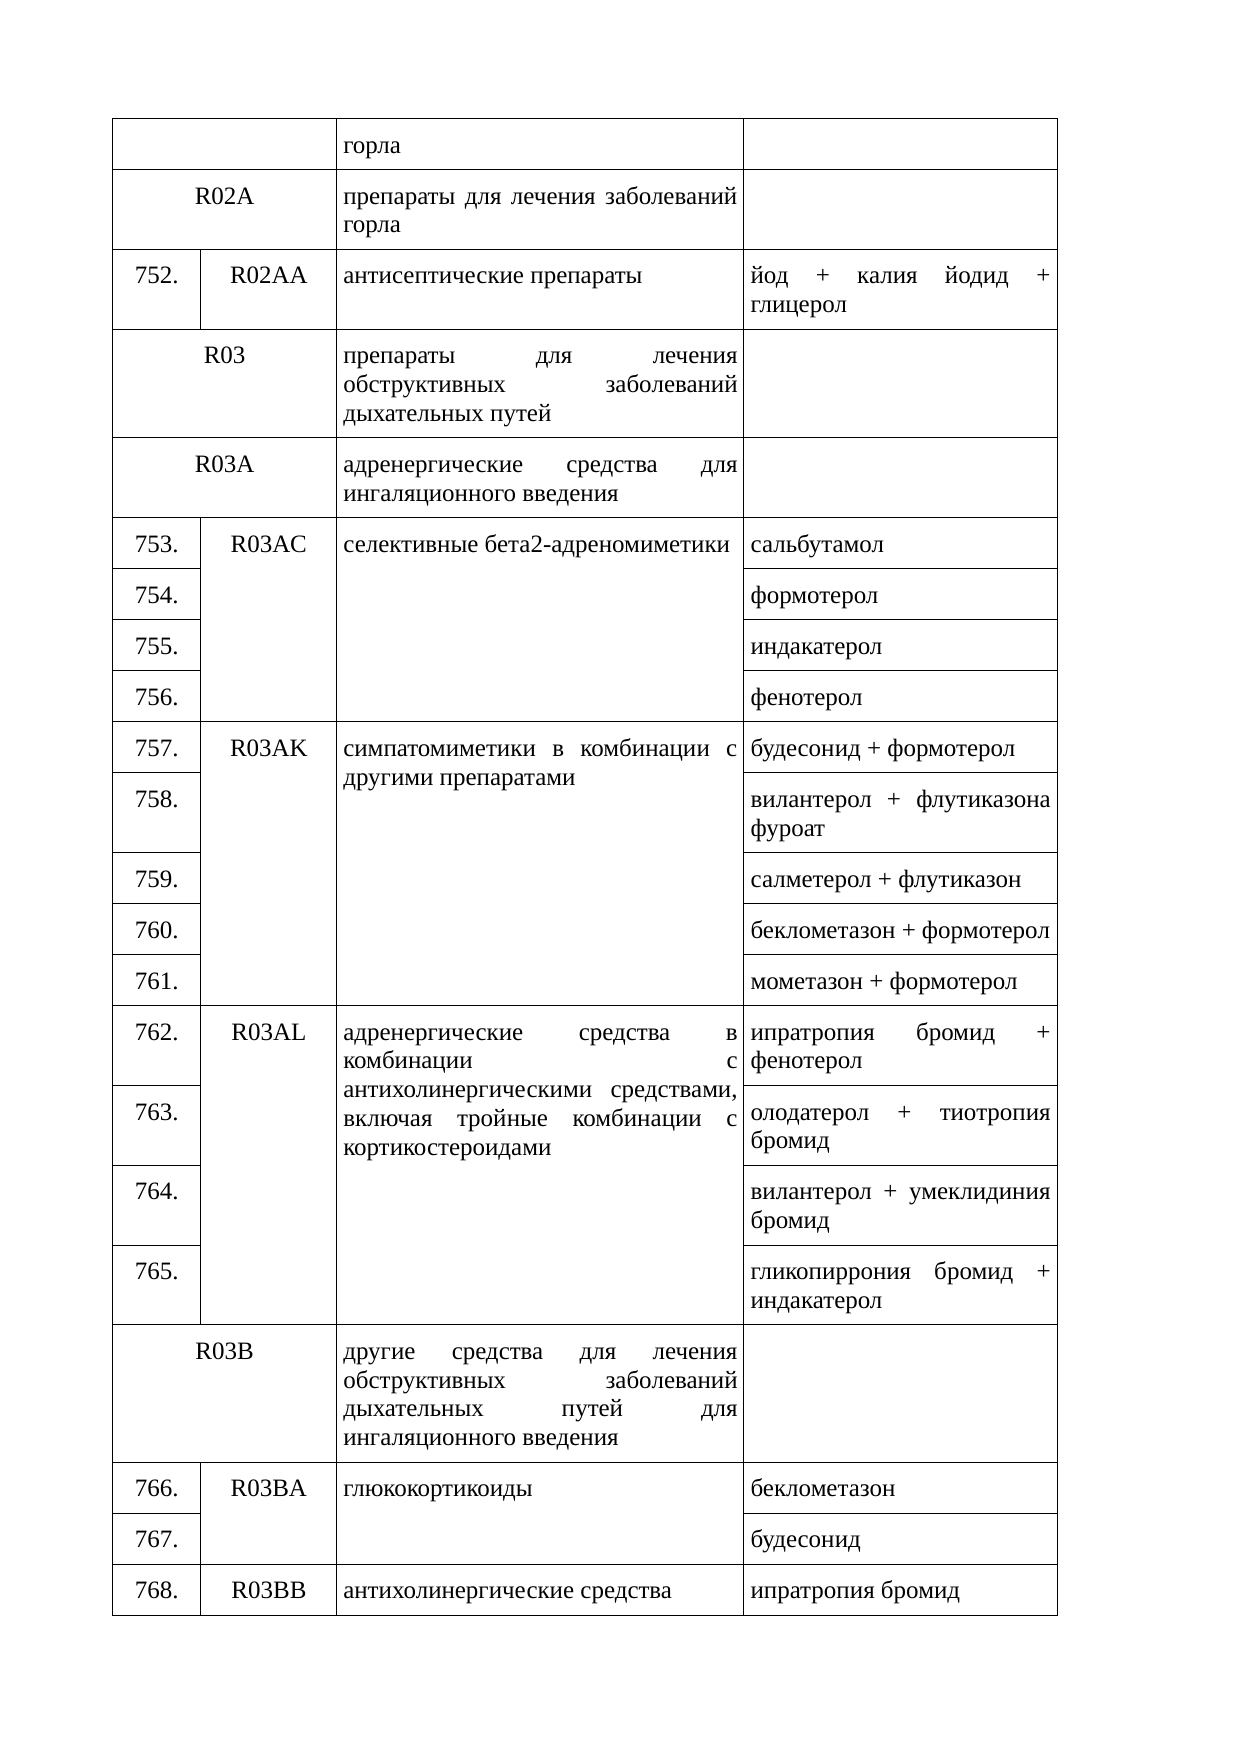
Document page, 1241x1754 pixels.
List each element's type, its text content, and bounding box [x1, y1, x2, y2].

table_cell R03 [113, 330, 336, 437]
table_cell симпатомиметики в комбинации с другими препаратами [337, 722, 743, 1005]
table_cell селективные бета2-адреномиметики [337, 518, 743, 721]
table_cell R03BA [201, 1463, 336, 1564]
table_cell R03A [113, 438, 336, 517]
table_cell адренергические средства для ингаляционного введения [337, 438, 743, 517]
table_cell горла [337, 119, 743, 169]
table_cell R03AK [201, 722, 336, 1005]
table_cell индакатерол [744, 620, 1057, 670]
table_cell вилантерол + умеклидиния бромид [744, 1166, 1057, 1244]
table_cell беклометазон + формотерол [744, 904, 1057, 954]
table_cell [744, 1325, 1057, 1462]
table_cell 766. [113, 1463, 200, 1513]
table_cell глюкокортикоиды [337, 1463, 743, 1564]
table_cell 762. [113, 1006, 200, 1085]
table_cell [744, 330, 1057, 437]
table_cell фенотерол [744, 671, 1057, 721]
table_cell йод + калия йодид + глицерол [744, 250, 1057, 329]
table_cell [113, 119, 336, 169]
table_cell адренергические средства в комбинации с антихолинергическими средствами, включая тройные комбинации с кортикостероидами [337, 1006, 743, 1324]
table_cell R03BB [201, 1565, 336, 1615]
table_cell R02AA [201, 250, 336, 329]
table_cell ипратропия бромид + фенотерол [744, 1006, 1057, 1085]
table_cell будесонид + формотерол [744, 722, 1057, 772]
table_cell [744, 170, 1057, 249]
table_cell 757. [113, 722, 200, 772]
table_cell вилантерол + флутиказона фуроат [744, 773, 1057, 852]
table_cell R03B [113, 1325, 336, 1462]
table_cell [744, 438, 1057, 517]
table_cell [744, 119, 1057, 169]
table_cell 763. [113, 1086, 200, 1165]
table_cell олодатерол + тиотропия бромид [744, 1086, 1057, 1165]
table_cell 764. [113, 1166, 200, 1244]
table_cell мометазон + формотерол [744, 955, 1057, 1005]
table_cell будесонид [744, 1514, 1057, 1564]
table_cell 768. [113, 1565, 200, 1615]
table_cell 760. [113, 904, 200, 954]
table_cell салметерол + флутиказон [744, 853, 1057, 903]
table_cell антисептические препараты [337, 250, 743, 329]
table_cell 754. [113, 569, 200, 619]
table_cell 756. [113, 671, 200, 721]
table_cell ипратропия бромид [744, 1565, 1057, 1615]
table_cell 753. [113, 518, 200, 568]
table_cell R03AL [201, 1006, 336, 1324]
table_cell формотерол [744, 569, 1057, 619]
table_cell антихолинергические средства [337, 1565, 743, 1615]
table_cell 765. [113, 1246, 200, 1324]
table_cell беклометазон [744, 1463, 1057, 1513]
table_cell 755. [113, 620, 200, 670]
table_cell 761. [113, 955, 200, 1005]
table_cell 752. [113, 250, 200, 329]
table_cell R03AC [201, 518, 336, 721]
table_cell 758. [113, 773, 200, 852]
table_cell сальбутамол [744, 518, 1057, 568]
table_cell препараты для лечения заболеваний горла [337, 170, 743, 249]
table_cell 767. [113, 1514, 200, 1564]
table_cell другие средства для лечения обструктивных заболеваний дыхательных путей для ингаляционного введения [337, 1325, 743, 1462]
table_cell R02A [113, 170, 336, 249]
table_cell 759. [113, 853, 200, 903]
table_cell препараты для лечения обструктивных заболеваний дыхательных путей [337, 330, 743, 437]
table_cell гликопиррония бромид + индакатерол [744, 1246, 1057, 1324]
